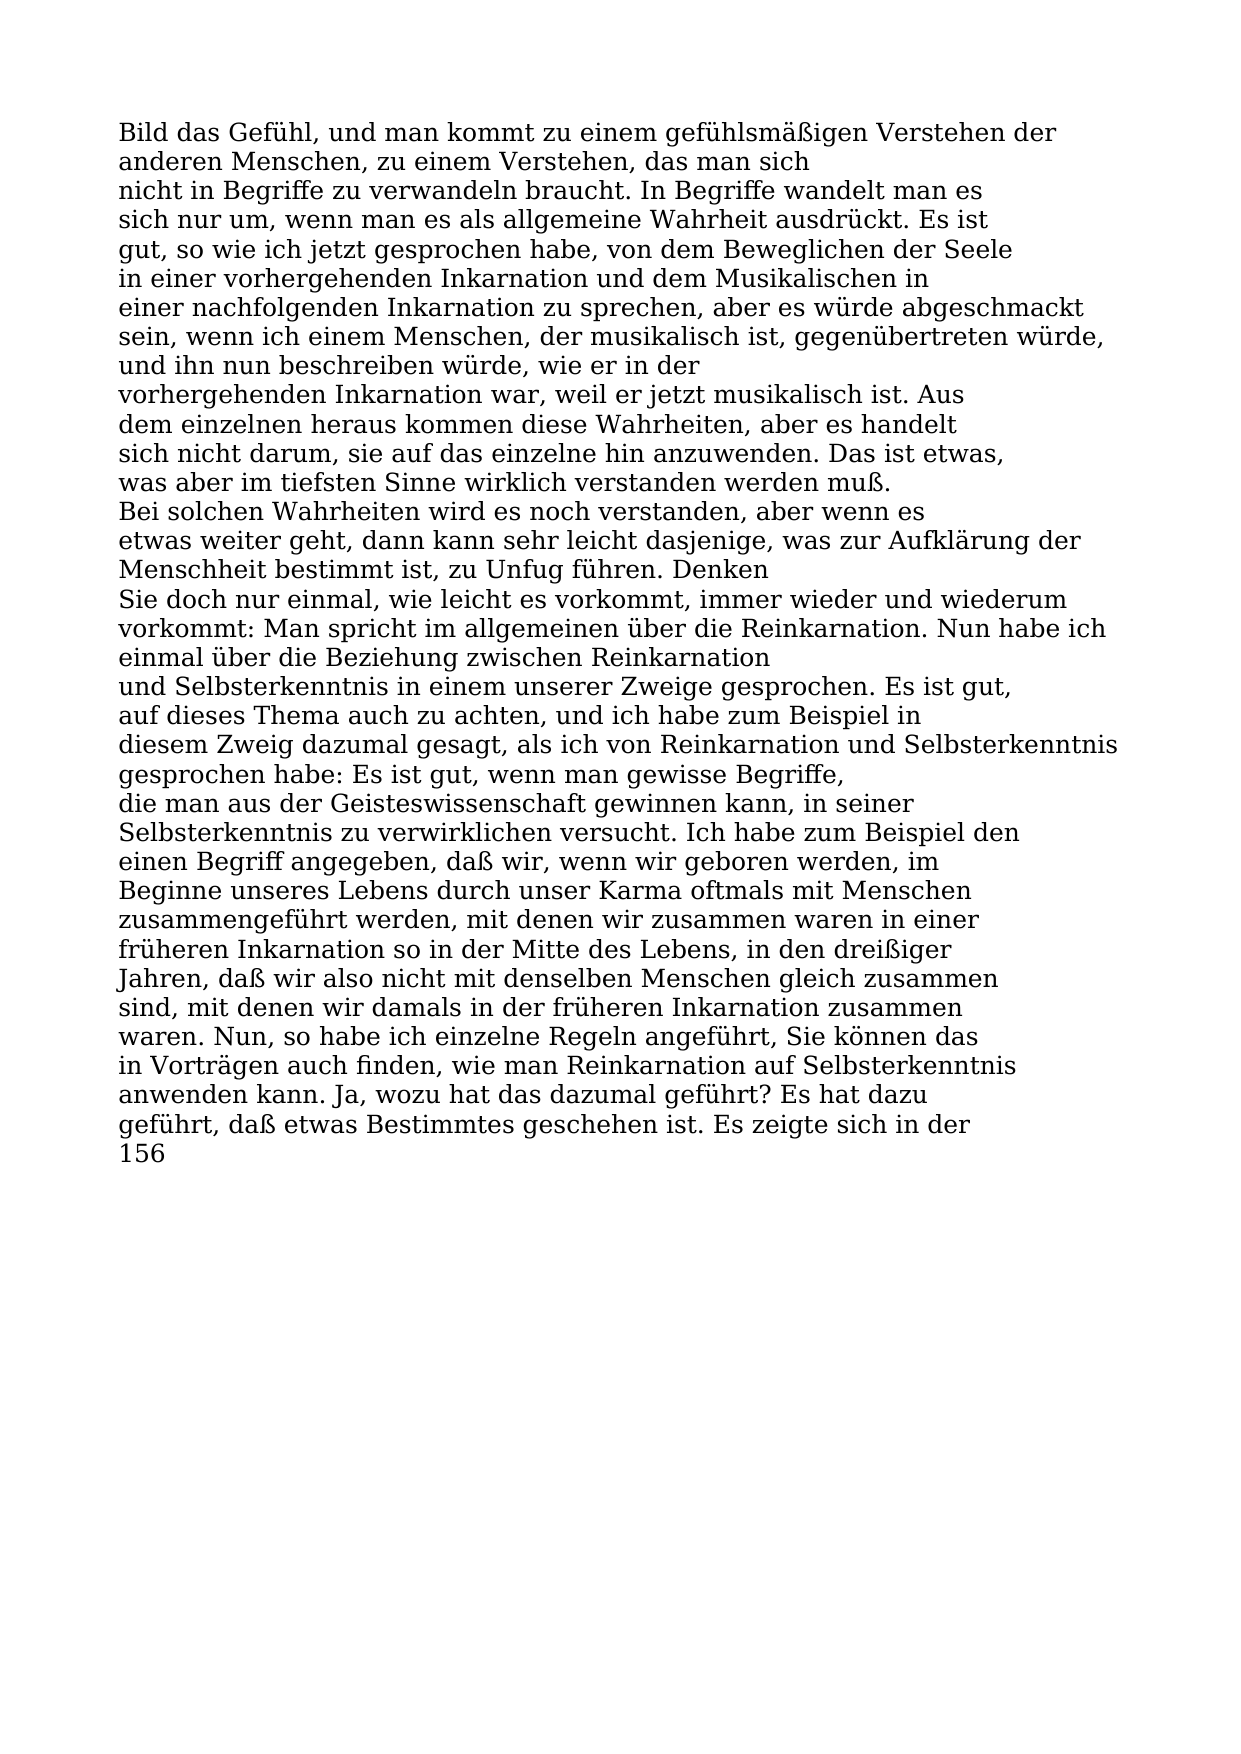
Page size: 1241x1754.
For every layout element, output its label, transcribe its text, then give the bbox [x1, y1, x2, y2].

text Bild das Gefühl, und man kommt zu einem gefühlsmäßigen Verstehen der anderen Menschen, zu einem Verstehen, das man sich [118, 118, 1122, 176]
text diesem Zweig dazumal gesagt, als ich von Reinkarnation und Selbsterkenntnis gesprochen habe: Es ist gut, wenn man gewisse Begriffe, [118, 731, 1122, 789]
text Sie doch nur einmal, wie leicht es vorkommt, immer wieder und wiederum vorkommt: Man spricht im allgemeinen über die Reinkarnation. Nun habe ich einmal über die Beziehung zwischen Reinkarnation [118, 585, 1122, 672]
text Beginne unseres Lebens durch unser Karma oftmals mit Menschen [118, 876, 1122, 906]
text waren. Nun, so habe ich einzelne Regeln angeführt, Sie können das [118, 1022, 1122, 1051]
text einen Begriff angegeben, daß wir, wenn wir geboren werden, im [118, 847, 1122, 876]
text sich nicht darum, sie auf das einzelne hin anzuwenden. Das ist etwas, [118, 439, 1122, 468]
text einer nachfolgenden Inkarnation zu sprechen, aber es würde abgeschmackt sein, wenn ich einem Menschen, der musikalisch ist, gegenübertreten würde, und ihn nun beschreiben würde, wie er in der [118, 293, 1122, 381]
text auf dieses Thema auch zu achten, und ich habe zum Beispiel in [118, 701, 1122, 731]
text früheren Inkarnation so in der Mitte des Lebens, in den dreißiger [118, 935, 1122, 964]
text Bei solchen Wahrheiten wird es noch verstanden, aber wenn es [118, 497, 1122, 526]
text sich nur um, wenn man es als allgemeine Wahrheit ausdrückt. Es ist [118, 206, 1122, 235]
text was aber im tiefsten Sinne wirklich verstanden werden muß. [118, 468, 1122, 497]
text gut, so wie ich jetzt gesprochen habe, von dem Beweglichen der Seele [118, 235, 1122, 264]
text und Selbsterkenntnis in einem unserer Zweige gesprochen. Es ist gut, [118, 672, 1122, 701]
text etwas weiter geht, dann kann sehr leicht dasjenige, was zur Aufklärung der Menschheit bestimmt ist, zu Unfug führen. Denken [118, 526, 1122, 585]
text Jahren, daß wir also nicht mit denselben Menschen gleich zusammen [118, 964, 1122, 993]
text nicht in Begriffe zu verwandeln braucht. In Begriffe wandelt man es [118, 176, 1122, 206]
text die man aus der Geisteswissenschaft gewinnen kann, in seiner Selbsterkenntnis zu verwirklichen versucht. Ich habe zum Beispiel den [118, 789, 1122, 847]
text in Vorträgen auch finden, wie man Reinkarnation auf Selbsterkenntnis anwenden kann. Ja, wozu hat das dazumal geführt? Es hat dazu [118, 1051, 1122, 1110]
text zusammengeführt werden, mit denen wir zusammen waren in einer [118, 906, 1122, 935]
text 156 [118, 1139, 1122, 1168]
text in einer vorhergehenden Inkarnation und dem Musikalischen in [118, 264, 1122, 293]
text dem einzelnen heraus kommen diese Wahrheiten, aber es handelt [118, 410, 1122, 439]
text sind, mit denen wir damals in der früheren Inkarnation zusammen [118, 993, 1122, 1022]
text geführt, daß etwas Bestimmtes geschehen ist. Es zeigte sich in der [118, 1110, 1122, 1139]
text vorhergehenden Inkarnation war, weil er jetzt musikalisch ist. Aus [118, 381, 1122, 410]
